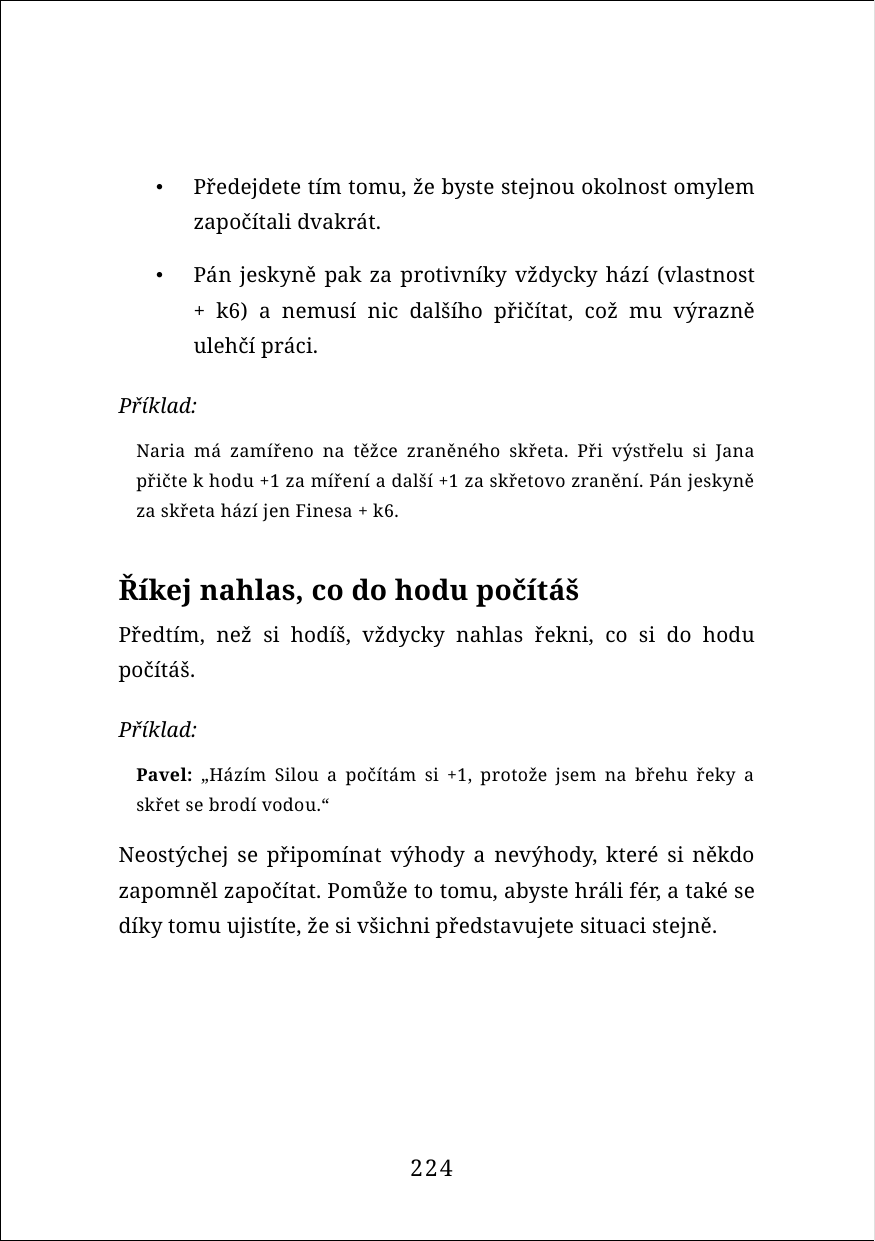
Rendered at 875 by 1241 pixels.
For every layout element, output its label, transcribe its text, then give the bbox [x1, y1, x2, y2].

text Příklad: [118, 715, 756, 743]
subtitle Říkej nahlas, co do hodu počítáš [118, 570, 756, 608]
text Předtím, než si hodíš, vždycky nahlas řekni, co si do hodu počítáš. [118, 620, 756, 684]
text Neostýchej se připomínat výhody a nevýhody, které si někdo zapomněl započítat. Pomůže to tomu, abyste hráli fér, a také se díky tomu ujistíte, že si všichni představujete situaci stejně. [118, 840, 756, 940]
text Příklad: [118, 391, 756, 419]
list Pán jeskyně pak za protivníky vždycky hází (vlastnost + k6) a nemusí nic dalšího přičítat, což mu výrazně ulehčí práci. [156, 261, 756, 360]
list Předejdete tím tomu, že byste stejnou okolnost omylem započítali dvakrát. [156, 172, 756, 236]
text Pavel: „Házím Silou a počítám si +1, protože jsem na břehu řeky a skřet se brodí vodou.“ [136, 762, 756, 816]
text Naria má zamířeno na těžce zraněného skřeta. Při výstřelu si Jana přičte k hodu +1 za míření a další +1 za skřetovo zranění. Pán jeskyně za skřeta hází jen Finesa + k6. [136, 438, 756, 523]
